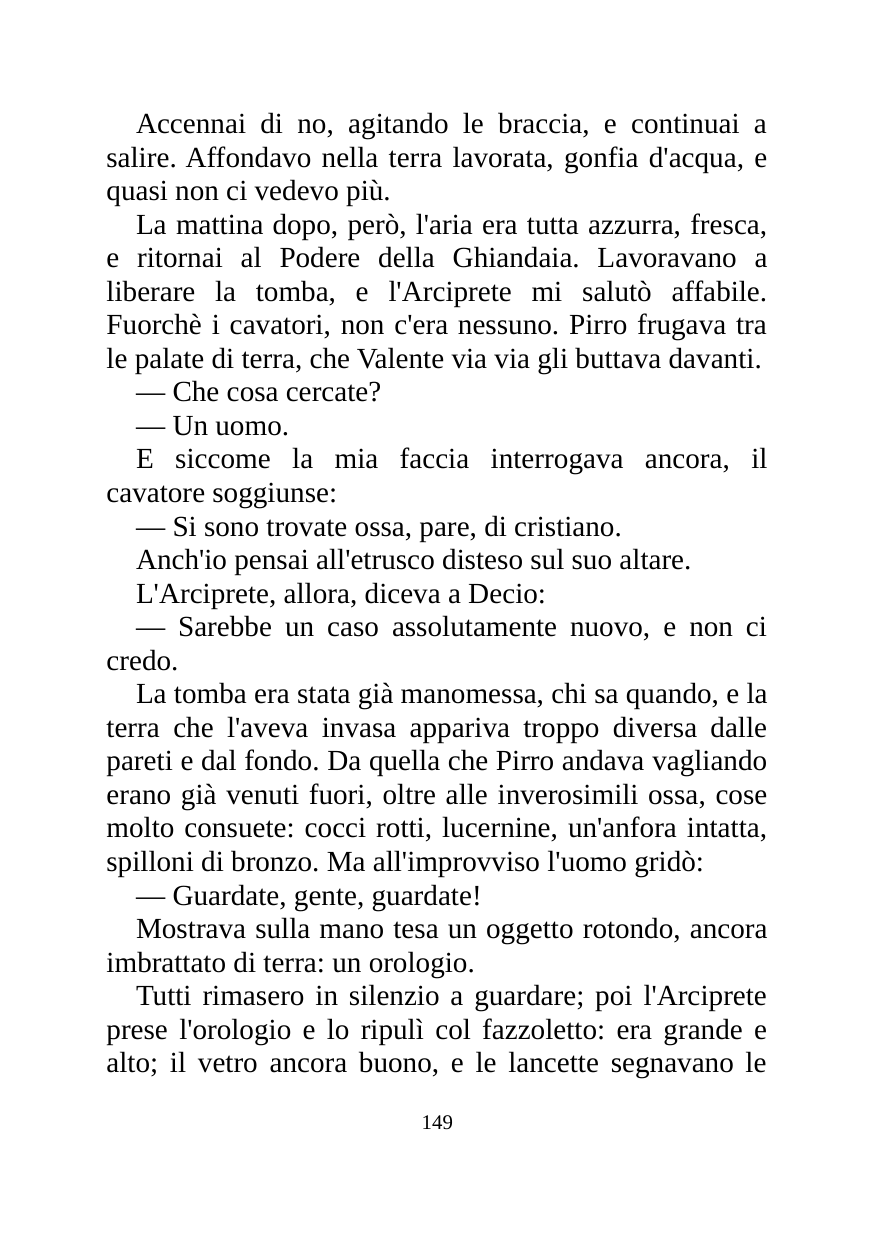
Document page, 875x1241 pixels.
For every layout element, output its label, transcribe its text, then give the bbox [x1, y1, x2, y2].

text — Sarebbe un caso assolutamente nuovo, e non ci credo. [106, 609, 768, 676]
text — Si sono trovate ossa, pare, di cristiano. [106, 509, 768, 542]
text — Che cosa cercate? [106, 374, 768, 408]
text E siccome la mia faccia interrogava ancora, il cavatore soggiunse: [106, 442, 768, 509]
text — Un uomo. [106, 408, 768, 442]
text L'Arciprete, allora, diceva a Decio: [106, 576, 768, 609]
text — Guardate, gente, guardate! [106, 878, 768, 911]
text La mattina dopo, però, l'aria era tutta azzurra, fresca, e ritornai al Podere della Ghiandaia. Lavoravano a liberare la tomba, e l'Arciprete mi salutò affabile. Fuorchè i cavatori, non c'era nessuno. Pirro frugava tra le palate di terra, che Valente via via gli buttava davanti. [106, 207, 768, 374]
text La tomba era stata già manomessa, chi sa quando, e la terra che l'aveva invasa appariva troppo diversa dalle pareti e dal fondo. Da quella che Pirro andava vagliando erano già venuti fuori, oltre alle inverosimili ossa, cose molto consuete: cocci rotti, lucernine, un'anfora intatta, spilloni di bronzo. Ma all'improvviso l'uomo gridò: [106, 676, 768, 878]
text Tutti rimasero in silenzio a guardare; poi l'Arciprete prese l'orologio e lo ripulì col fazzoletto: era grande e alto; il vetro ancora buono, e le lancette segnavano le [106, 978, 768, 1079]
text Mostrava sulla mano tesa un oggetto rotondo, ancora imbrattato di terra: un orologio. [106, 911, 768, 978]
text Accennai di no, agitando le braccia, e continuai a salire. Affondavo nella terra lavorata, gonfia d'acqua, e quasi non ci vedevo più. [106, 106, 768, 207]
text Anch'io pensai all'etrusco disteso sul suo altare. [106, 542, 768, 576]
